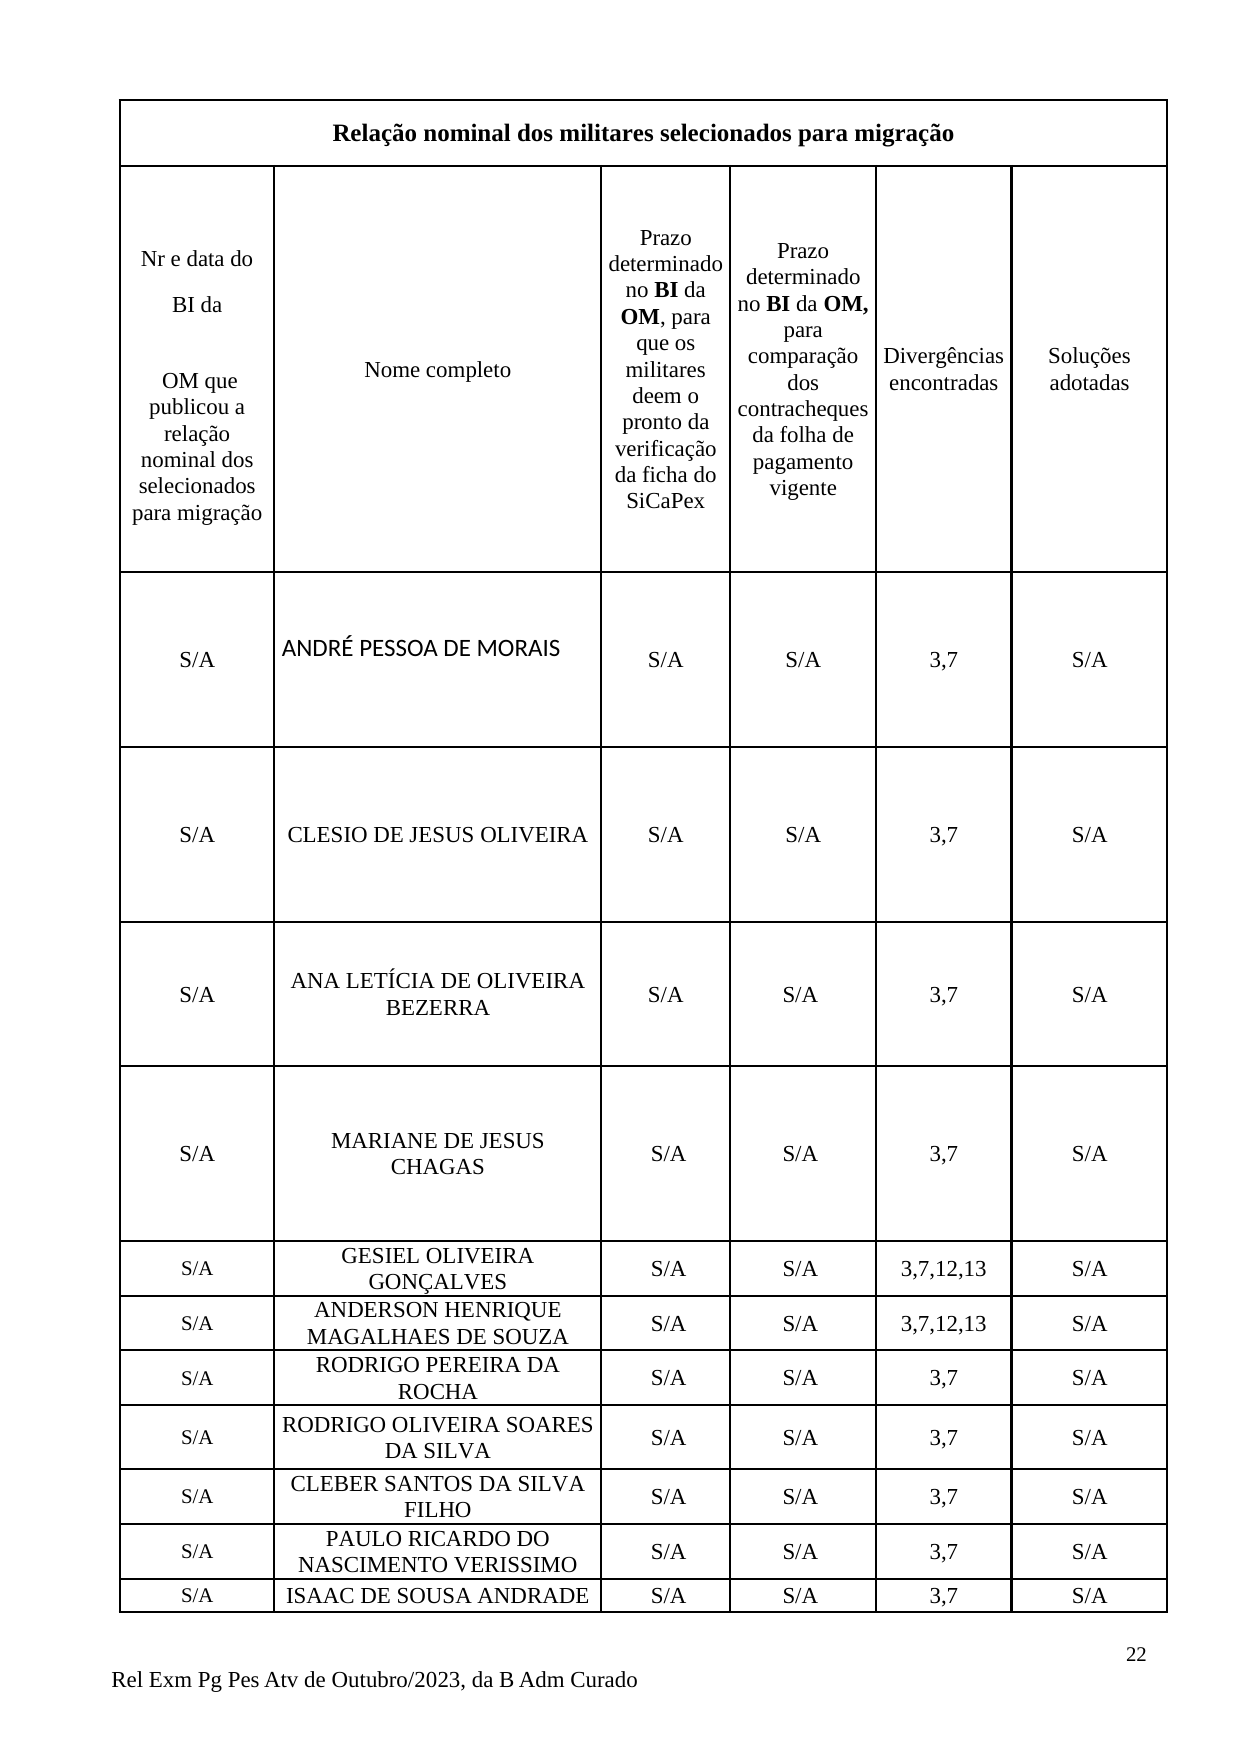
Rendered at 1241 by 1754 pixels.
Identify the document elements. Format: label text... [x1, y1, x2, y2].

table_cell GESIEL OLIVEIRA GONÇALVES [275, 1242, 600, 1294]
table_cell S/A [731, 1580, 875, 1611]
table_cell S/A [602, 1406, 729, 1468]
table_cell S/A [1013, 1525, 1166, 1578]
table_cell S/A [731, 1242, 875, 1294]
table_cell PAULO RICARDO DO NASCIMENTO VERISSIMO [275, 1525, 600, 1578]
table_cell S/A [121, 1470, 273, 1523]
table_cell S/A [602, 748, 729, 921]
table_cell 3,7 [877, 748, 1010, 921]
table_cell 3,7 [877, 1525, 1010, 1578]
table_cell S/A [121, 1406, 273, 1468]
table_cell S/A [602, 1470, 729, 1523]
table_cell S/A [602, 1067, 729, 1240]
table_cell MARIANE DE JESUS CHAGAS [275, 1067, 600, 1240]
table_cell S/A [121, 923, 273, 1065]
table_cell Prazo determinado no BI da OM, para que os militares deem o pronto da verificação da ficha do SiCaPex [602, 167, 729, 571]
table_cell S/A [121, 1242, 273, 1294]
table_cell S/A [1013, 923, 1166, 1065]
table_cell S/A [731, 748, 875, 921]
table_cell S/A [602, 1297, 729, 1349]
table_cell S/A [1013, 1580, 1166, 1611]
table_cell 3,7,12,13 [877, 1297, 1010, 1349]
table_cell S/A [1013, 1297, 1166, 1349]
table_cell Nome completo [275, 167, 600, 571]
table_cell ISAAC DE SOUSA ANDRADE [275, 1580, 600, 1611]
table_cell S/A [731, 1067, 875, 1240]
table_cell S/A [731, 573, 875, 746]
table_cell OM que publicou a relação nominal dos selecionados para migração [121, 319, 273, 571]
table_cell CLESIO DE JESUS OLIVEIRA [275, 748, 600, 921]
table_cell ANDRÉ PESSOA DE MORAIS [275, 573, 600, 746]
table_cell S/A [121, 1525, 273, 1578]
table_cell [121, 167, 273, 226]
table_cell Divergências encontradas [877, 167, 1010, 571]
table_cell ANA LETÍCIA DE OLIVEIRA BEZERRA [275, 923, 600, 1065]
table_cell S/A [731, 1351, 875, 1404]
table_cell S/A [602, 923, 729, 1065]
table_cell S/A [121, 573, 273, 746]
table_cell S/A [1013, 1470, 1166, 1523]
table_cell S/A [731, 1525, 875, 1578]
table_cell BI da [121, 288, 273, 319]
table_header Relação nominal dos militares selecionados para migração [121, 101, 1166, 165]
table_cell S/A [121, 1351, 273, 1404]
table_cell ANDERSON HENRIQUE MAGALHAES DE SOUZA [275, 1297, 600, 1349]
table_cell RODRIGO PEREIRA DA ROCHA [275, 1351, 600, 1404]
table_cell 3,7 [877, 1406, 1010, 1468]
table_cell S/A [1013, 748, 1166, 921]
table_cell S/A [121, 748, 273, 921]
table_cell S/A [731, 1470, 875, 1523]
table_cell S/A [602, 1242, 729, 1294]
table_cell S/A [731, 923, 875, 1065]
table_cell S/A [602, 573, 729, 746]
table_cell S/A [731, 1406, 875, 1468]
table_cell S/A [602, 1580, 729, 1611]
table_cell S/A [602, 1351, 729, 1404]
table_cell RODRIGO OLIVEIRA SOARES DA SILVA [275, 1406, 600, 1468]
table_cell 3,7 [877, 1351, 1010, 1404]
table_cell 3,7 [877, 1580, 1010, 1611]
table_cell Nr e data do [121, 226, 273, 288]
table_cell S/A [1013, 573, 1166, 746]
table_cell Prazo determinado no BI da OM, para comparação dos contracheques da folha de pagamento vigente [731, 167, 875, 571]
table_cell 3,7 [877, 1067, 1010, 1240]
table_cell S/A [731, 1297, 875, 1349]
table_cell CLEBER SANTOS DA SILVA FILHO [275, 1470, 600, 1523]
table_cell 3,7 [877, 1470, 1010, 1523]
table_cell Soluções adotadas [1013, 167, 1166, 571]
table_cell S/A [121, 1067, 273, 1240]
table_cell 3,7,12,13 [877, 1242, 1010, 1294]
table_cell S/A [1013, 1242, 1166, 1294]
table_cell S/A [121, 1580, 273, 1611]
table_cell S/A [121, 1297, 273, 1349]
table_cell S/A [602, 1525, 729, 1578]
table_cell S/A [1013, 1351, 1166, 1404]
table_cell S/A [1013, 1406, 1166, 1468]
table_cell 3,7 [877, 573, 1010, 746]
table_cell S/A [1013, 1067, 1166, 1240]
table_cell 3,7 [877, 923, 1010, 1065]
